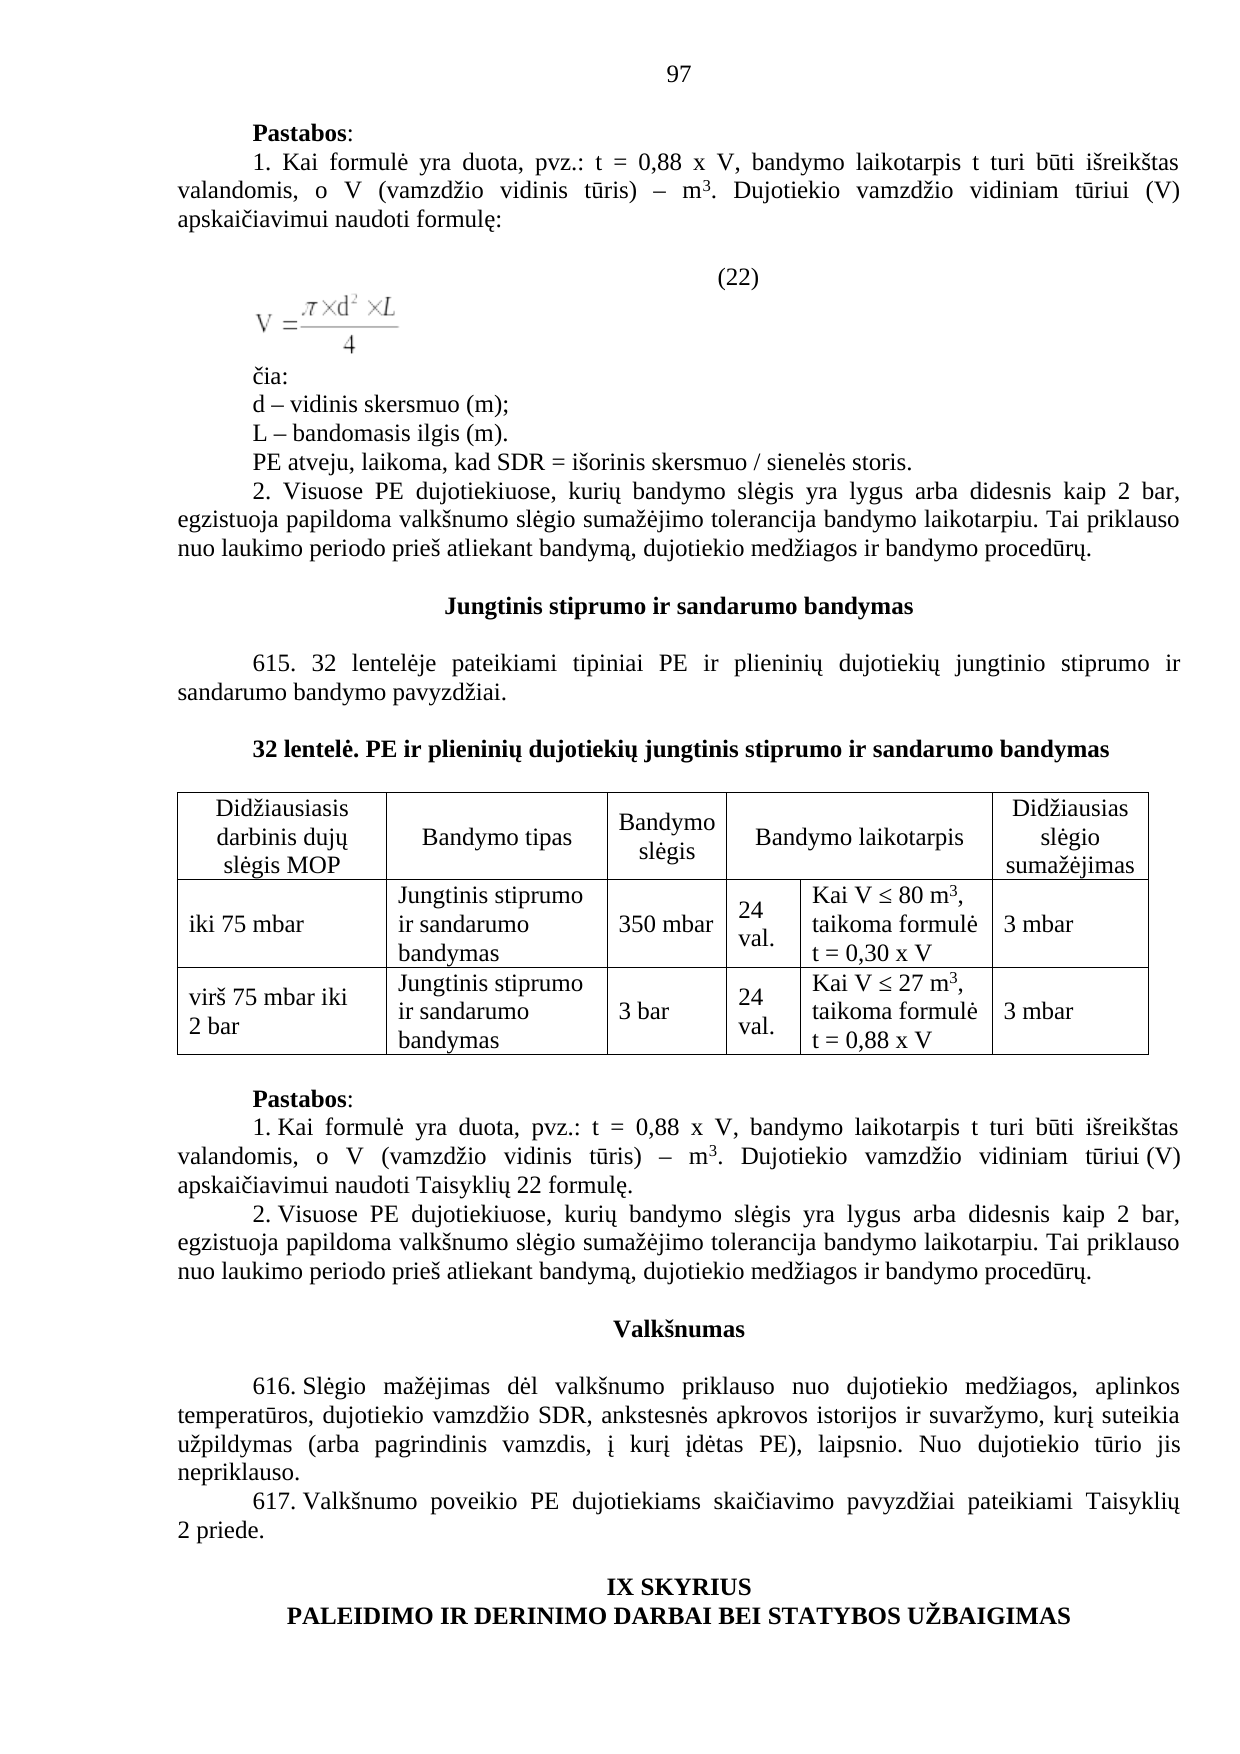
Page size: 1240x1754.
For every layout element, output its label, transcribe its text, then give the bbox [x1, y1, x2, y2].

text Valkšnumas [177, 1314, 1181, 1342]
text Pastabos: [177, 118, 1181, 147]
table_cell Jungtinis stiprumo ir sandarumo bandymas [387, 968, 607, 1054]
table_cell iki 75 mbar [178, 880, 386, 967]
text d – vidinis skersmuo (m); [177, 389, 1181, 418]
text 1. Kai formulė yra duota, pvz.: t = 0,88 x V, bandymo laikotarpis t turi būti išreikštas valandomis, o V (vamzdžio vidinis tūris) – m3. Dujotiekio vamzdžio vidiniam tūriui (V) apskaičiavimui naudoti Taisyklių 22 formulę. [177, 1112, 1181, 1199]
text PALEIDIMO IR DERINIMO DARBAI BEI STATYBOS UŽBAIGIMAS [177, 1601, 1181, 1630]
table_cell 3 mbar [993, 880, 1148, 967]
table_cell Kai V ≤ 27 m3, taikoma formulė t = 0,88 x V [801, 968, 992, 1054]
table_cell 24 val. [727, 880, 800, 967]
text 32 lentelė. PE ir plieninių dujotiekių jungtinis stiprumo ir sandarumo bandymas [177, 734, 1181, 763]
table_header Didžiausias slėgio sumažėjimas [993, 793, 1148, 879]
text 616. Slėgio mažėjimas dėl valkšnumo priklauso nuo dujotiekio medžiagos, aplinkos temperatūros, dujotiekio vamzdžio SDR, ankstesnės apkrovos istorijos ir suvaržymo, kurį suteikia užpildymas (arba pagrindinis vamzdis, į kurį įdėtas PE), laipsnio. Nuo dujotiekio tūrio jis nepriklauso. [177, 1371, 1181, 1486]
text 615. 32 lentelėje pateikiami tipiniai PE ir plieninių dujotiekių jungtinio stiprumo ir sandarumo bandymo pavyzdžiai. [177, 648, 1181, 706]
text 617. Valkšnumo poveikio PE dujotiekiams skaičiavimo pavyzdžiai pateikiami Taisyklių 2 priede. [177, 1486, 1181, 1544]
text 1. Kai formulė yra duota, pvz.: t = 0,88 x V, bandymo laikotarpis t turi būti išreikštas valandomis, o V (vamzdžio vidinis tūris) – m3. Dujotiekio vamzdžio vidiniam tūriui (V) apskaičiavimui naudoti formulę: [177, 147, 1181, 233]
text 2. Visuose PE dujotiekiuose, kurių bandymo slėgis yra lygus arba didesnis kaip 2 bar, egzistuoja papildoma valkšnumo slėgio sumažėjimo tolerancija bandymo laikotarpiu. Tai priklauso nuo laukimo periodo prieš atliekant bandymą, dujotiekio medžiagos ir bandymo procedūrų. [177, 476, 1181, 562]
text 2. Visuose PE dujotiekiuose, kurių bandymo slėgis yra lygus arba didesnis kaip 2 bar, egzistuoja papildoma valkšnumo slėgio sumažėjimo tolerancija bandymo laikotarpiu. Tai priklauso nuo laukimo periodo prieš atliekant bandymą, dujotiekio medžiagos ir bandymo procedūrų. [177, 1199, 1181, 1285]
text L – bandomasis ilgis (m). [177, 418, 1181, 447]
table_header Didžiausiasis darbinis dujų slėgis MOP [178, 793, 386, 879]
table_header Bandymo tipas [387, 793, 607, 879]
table_cell Jungtinis stiprumo ir sandarumo bandymas [387, 880, 607, 967]
table_cell virš 75 mbar iki 2 bar [178, 968, 386, 1054]
text (22) [177, 262, 1181, 361]
table_header Bandymo slėgis [608, 793, 726, 879]
table_cell 3 bar [608, 968, 726, 1054]
text PE atveju, laikoma, kad SDR = išorinis skersmuo / sienelės storis. [177, 447, 1181, 476]
table_cell 24 val. [727, 968, 800, 1054]
text čia: [177, 361, 1181, 389]
text IX SKYRIUS [177, 1572, 1181, 1601]
table_header Bandymo laikotarpis [727, 793, 992, 879]
table_cell Kai V ≤ 80 m3, taikoma formulė t = 0,30 x V [801, 880, 992, 967]
table_cell 350 mbar [608, 880, 726, 967]
text Jungtinis stiprumo ir sandarumo bandymas [177, 591, 1181, 619]
table_cell 3 mbar [993, 968, 1148, 1054]
text Pastabos: [177, 1084, 1181, 1112]
